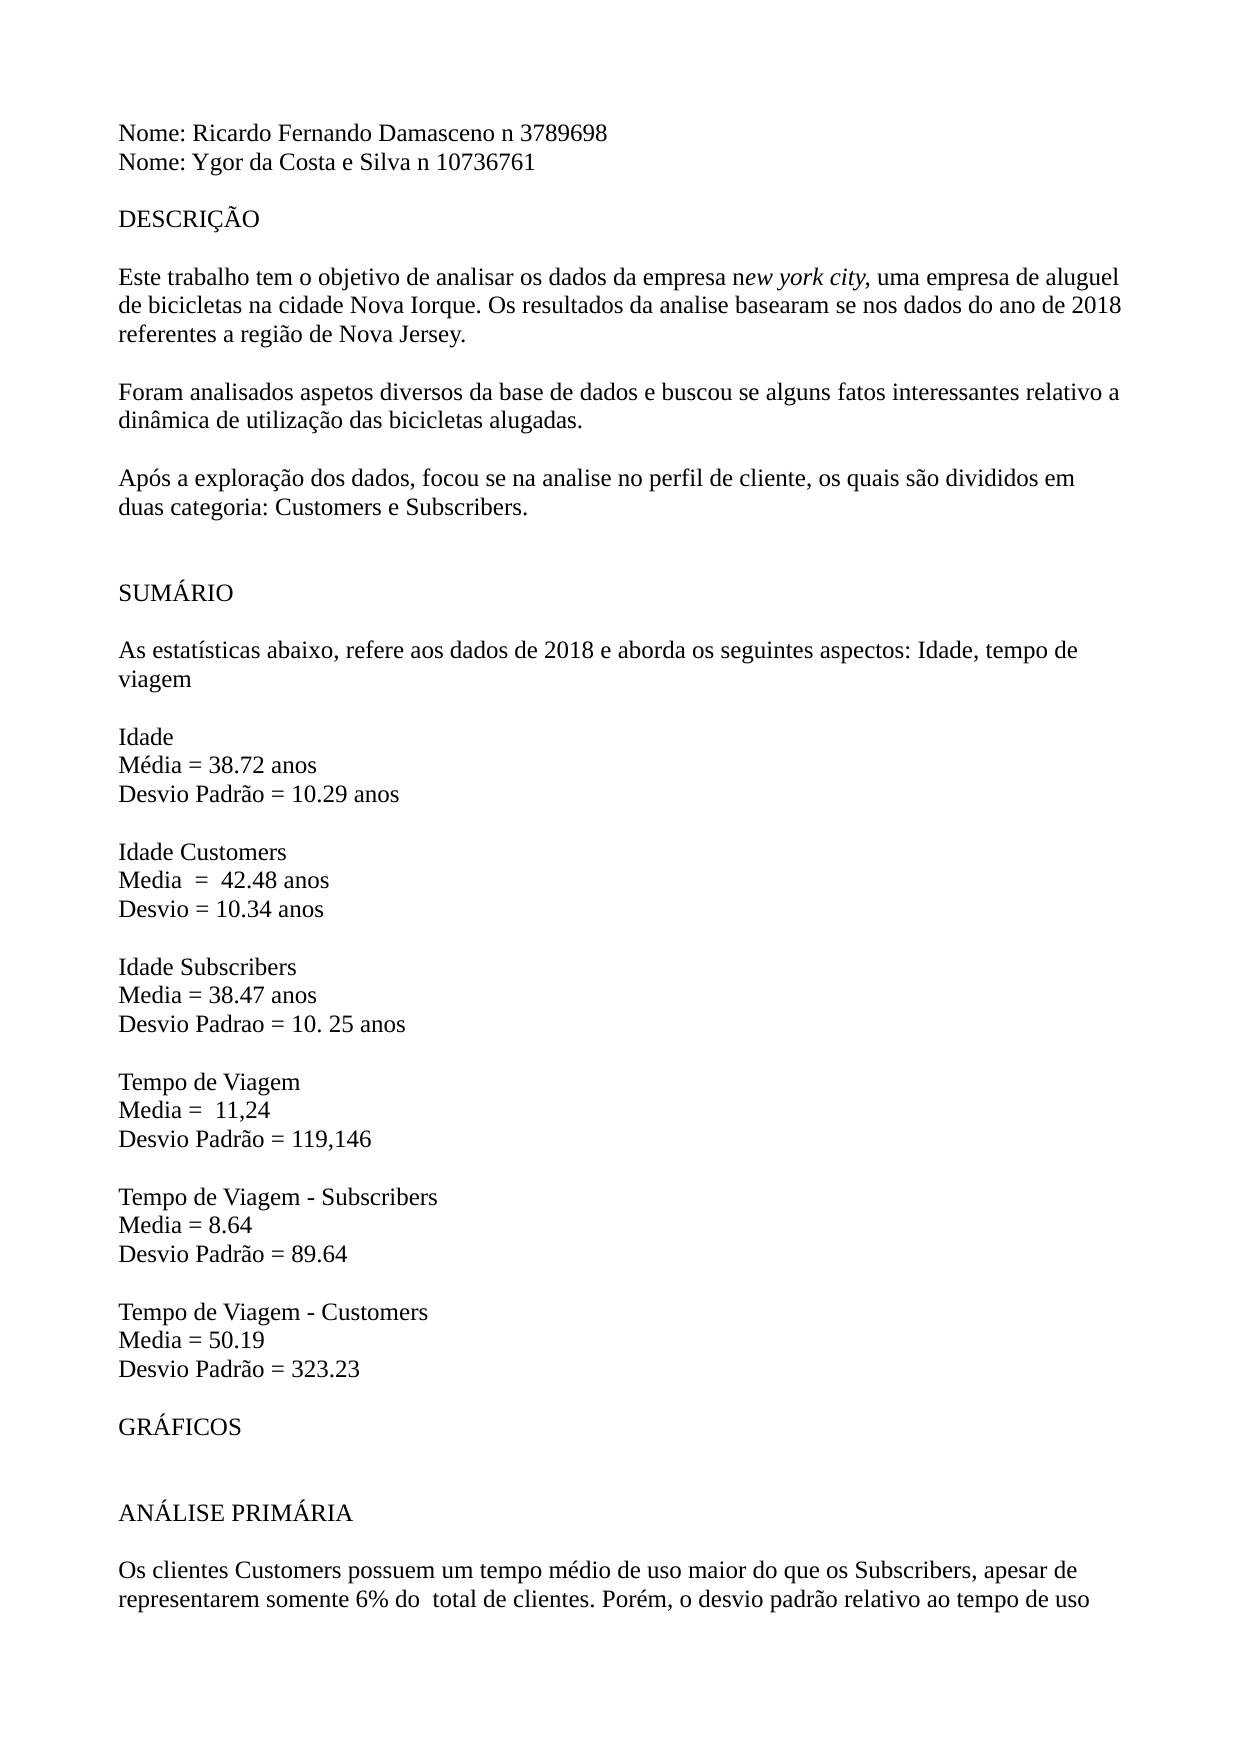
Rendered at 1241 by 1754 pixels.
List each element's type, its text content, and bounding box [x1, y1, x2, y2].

text Desvio Padrão = 89.64 [118, 1239, 1122, 1268]
text Media = 38.47 anos [118, 981, 1122, 1009]
text Media = 50.19 [118, 1326, 1122, 1354]
text Nome: Ricardo Fernando Damasceno n 3789698 [118, 118, 1122, 147]
text Idade Customers [118, 837, 1122, 866]
text Média = 38.72 anos [118, 751, 1122, 779]
text Tempo de Viagem [118, 1067, 1122, 1096]
text Media = 11,24 [118, 1096, 1122, 1124]
text SUMÁRIO [118, 578, 1122, 607]
text Os clientes Customers possuem um tempo médio de uso maior do que os Subscribers, apesar de representarem somente 6% do total de clientes. Porém, o desvio padrão relativo ao tempo de uso [118, 1556, 1122, 1613]
text Media = 42.48 anos [118, 866, 1122, 894]
text Desvio Padrão = 10.29 anos [118, 779, 1122, 808]
text Nome: Ygor da Costa e Silva n 10736761 [118, 147, 1122, 176]
text Desvio Padrão = 323.23 [118, 1354, 1122, 1383]
text Desvio = 10.34 anos [118, 894, 1122, 923]
text ANÁLISE PRIMÁRIA [118, 1498, 1122, 1527]
text Este trabalho tem o objetivo de analisar os dados da empresa new york city, uma empresa de aluguel de bicicletas na cidade Nova Iorque. Os resultados da analise basearam se nos dados do ano de 2018 referentes a região de Nova Jersey. [118, 262, 1122, 348]
text Idade [118, 722, 1122, 751]
text Desvio Padrão = 119,146 [118, 1124, 1122, 1153]
text DESCRIÇÃO [118, 204, 1122, 233]
text Idade Subscribers [118, 952, 1122, 981]
text Foram analisados aspetos diversos da base de dados e buscou se alguns fatos interessantes relativo a dinâmica de utilização das bicicletas alugadas. [118, 377, 1122, 434]
text Desvio Padrao = 10. 25 anos [118, 1009, 1122, 1038]
text As estatísticas abaixo, refere aos dados de 2018 e aborda os seguintes aspectos: Idade, tempo de viagem [118, 636, 1122, 693]
text Tempo de Viagem - Subscribers [118, 1182, 1122, 1211]
text Após a exploração dos dados, focou se na analise no perfil de cliente, os quais são divididos em duas categoria: Customers e Subscribers. [118, 463, 1122, 521]
text GRÁFICOS [118, 1412, 1122, 1441]
text Media = 8.64 [118, 1211, 1122, 1239]
text Tempo de Viagem - Customers [118, 1297, 1122, 1326]
